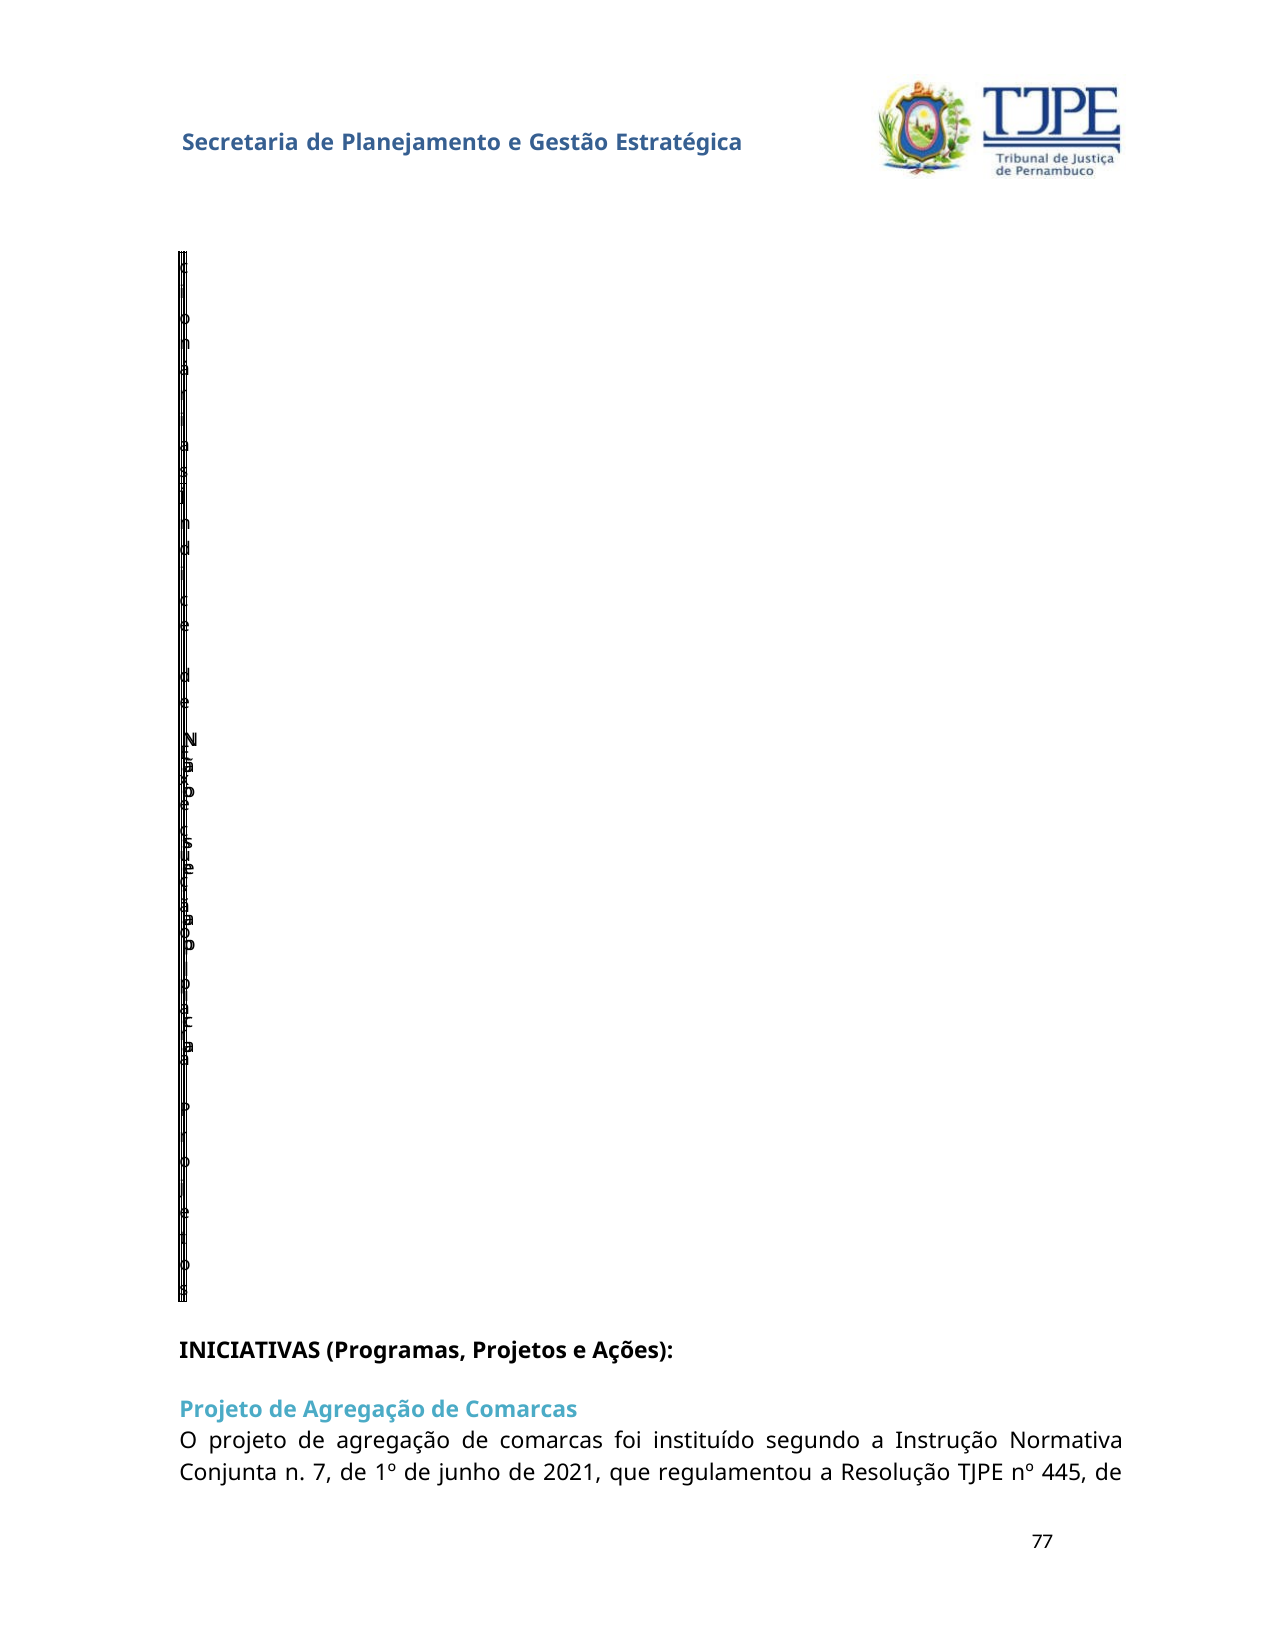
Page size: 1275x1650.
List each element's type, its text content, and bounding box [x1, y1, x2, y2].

text Projeto de Agregação de Comarcas [179, 1393, 1124, 1424]
text INICIATIVAS (Programas, Projetos e Ações): [179, 1334, 1260, 1365]
text O projeto de agregação de comarcas foi instituído segundo a Instrução Normativa Conjunta n. 7, de 1º de junho de 2021, que regulamentou a Resolução TJPE nº 445, de [179, 1424, 1124, 1487]
